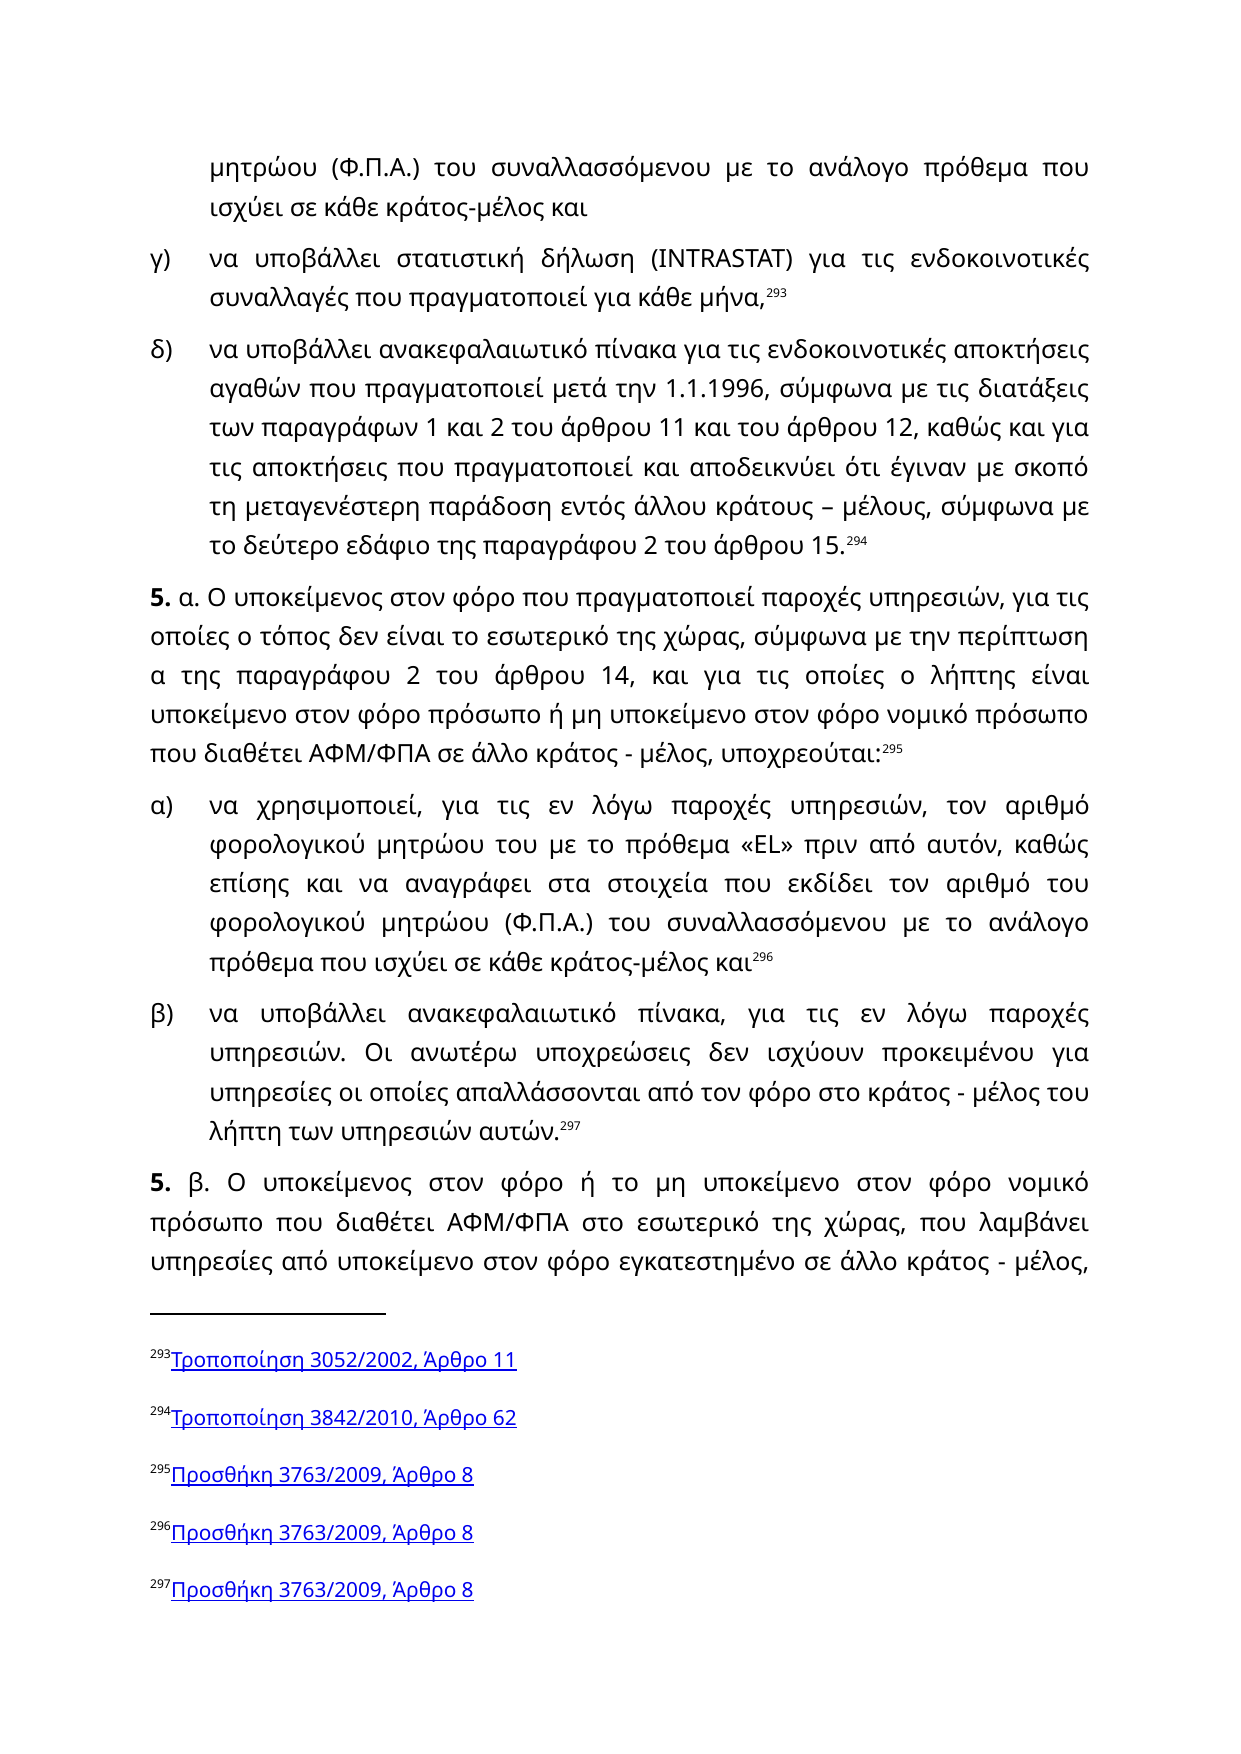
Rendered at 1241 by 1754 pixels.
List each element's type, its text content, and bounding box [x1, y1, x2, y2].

list δ) να υποβάλλει ανακεφαλαιωτικό πίνακα για τις ενδοκοινοτικές αποκτήσεις αγαθών που πραγματοποιεί μετά την 1.1.1996, σύμφωνα με τις διατάξεις των παραγράφων 1 και 2 του άρθρου 11 και του άρθρου 12, καθώς και για τις αποκτήσεις που πραγματοποιεί και αποδεικνύει ότι έγιναν με σκοπό τη μεταγενέστερη παράδοση εντός άλλου κράτους – μέλους, σύμφωνα με το δεύτερο εδάφιο της παραγράφου 2 του άρθρου 15. [150, 332, 1090, 562]
text Προσθήκη 3763/2009, Άρθρο 8 [150, 1576, 1090, 1604]
list α) να χρησιμοποιεί, για τις εν λόγω παροχές υπη­ρεσιών, τον αριθμό φορολογικού μητρώου του με το πρόθεμα «EL» πριν από αυτόν, καθώς επίσης και να αναγράφει στα στοιχεία που εκδίδει τον αριθμό του φορολογικού μητρώου (Φ.Π.Α.) του συναλλασσόμενου με το ανάλογο πρόθεμα που ισχύει σε κάθε κράτος-μέλος και [150, 787, 1090, 978]
text Προσθήκη 3763/2009, Άρθρο 8 [150, 1518, 1090, 1546]
text Τροποποίηση 3052/2002, Άρθρο 11 [150, 1345, 1090, 1373]
text Τροποποίηση 3842/2010, Άρθρο 62 [150, 1403, 1090, 1431]
text Προσθήκη 3763/2009, Άρθρο 8 [150, 1460, 1090, 1489]
list μητρώου (Φ.Π.Α.) του συναλλασσόμενου με το ανάλογο πρόθεμα που ισχύει σε κάθε κράτος-μέλος και [150, 150, 1090, 223]
text 5. β. Ο υποκείμενος στον φόρο ή το μη υποκείμενο στον φόρο νομικό πρόσωπο που διαθέτει ΑΦΜ/ΦΠΑ στο εσωτερικό της χώρας, που λαμβάνει υπηρεσίες από υποκείμενο στον φόρο εγκατεστημένο σε άλλο κράτος - μέλος, [150, 1165, 1090, 1277]
list γ) να υποβάλλει στατιστική δήλωση (INTRASTAT) για τις ενδοκοινοτικές συναλλαγές που πραγματοποιεί για κάθε μήνα, [150, 241, 1090, 314]
list β) να υποβάλλει ανακεφαλαιωτικό πίνακα, για τις εν λόγω παροχές υπηρεσιών. Οι ανωτέρω υποχρεώσεις δεν ισχύουν προκειμένου για υπηρεσίες οι οποίες απαλλάσσονται από τον φόρο στο κράτος - μέλος του λήπτη των υπηρεσιών αυτών. [150, 996, 1090, 1147]
text 5. α. Ο υποκείμενος στον φόρο που πραγματοποιεί παροχές υπηρεσιών, για τις οποίες ο τόπος δεν είναι το εσωτερικό της χώρας, σύμφωνα με την περίπτωση α της παραγράφου 2 του άρθρου 14, και για τις οποίες ο λήπτης είναι υποκείμενο στον φόρο πρόσωπο ή μη υποκείμενο στον φόρο νομικό πρόσωπο που διαθέτει ΑΦΜ/ΦΠΑ σε άλλο κράτος - μέλος, υποχρεούται: [150, 579, 1090, 770]
